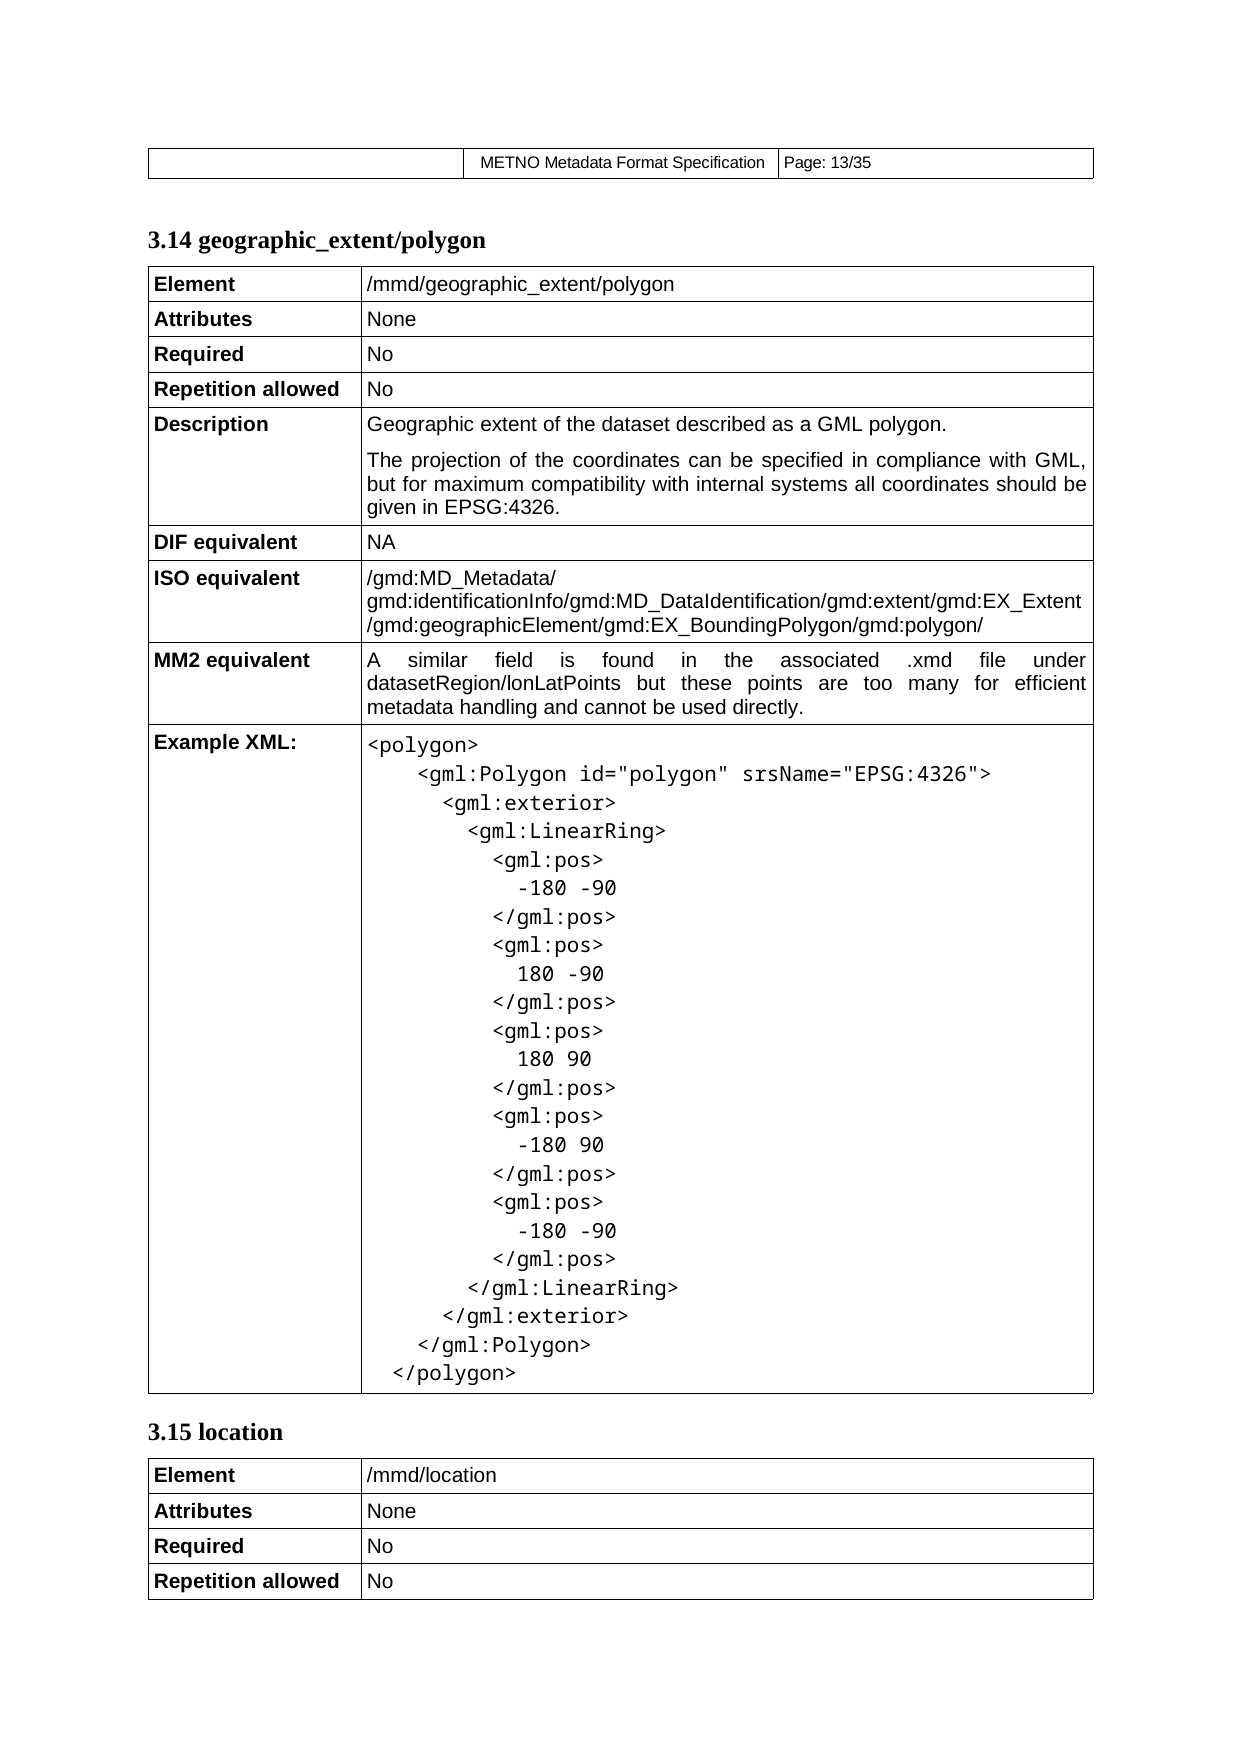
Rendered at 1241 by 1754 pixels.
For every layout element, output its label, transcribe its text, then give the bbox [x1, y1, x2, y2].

table_cell No [362, 337, 1093, 372]
table_cell Repetition allowed [149, 1564, 361, 1599]
subtitle geographic_extent/polygon [148, 226, 1093, 254]
table_cell Example XML: [149, 725, 361, 1393]
table_cell /gmd:MD_Metadata/ gmd:identificationInfo/gmd:MD_DataIdentification/gmd:extent/gmd:EX_Extent/gmd:geographicElement/gmd:EX_BoundingPolygon/gmd:polygon/ [362, 561, 1093, 642]
table_cell DIF equivalent [149, 526, 361, 560]
table_header Element [149, 1459, 361, 1493]
subtitle location [148, 1418, 1093, 1446]
table_cell None [362, 302, 1093, 336]
table_cell Repetition allowed [149, 373, 361, 407]
table_cell <polygon> <gml:Polygon id="polygon" srsName="EPSG:4326"> <gml:exterior> <gml:LinearRing> <gml:pos> -180 -90 </gml:pos> <gml:pos> 180 -90 </gml:pos> <gml:pos> 180 90 </gml:pos> <gml:pos> -180 90 </gml:pos> <gml:pos> -180 -90 </gml:pos> </gml:LinearRing> </gml:exterior> </gml:Polygon> </polygon> [362, 725, 1093, 1393]
table_header Element [149, 267, 361, 301]
table_cell ISO equivalent [149, 561, 361, 642]
table_cell No [362, 373, 1093, 407]
table_header /mmd/location [362, 1459, 1093, 1493]
table_cell Description [149, 408, 361, 525]
table_cell A similar field is found in the associated .xmd file under datasetRegion/lonLatPoints but these points are too many for efficient metadata handling and cannot be used directly. [362, 643, 1093, 724]
table_cell No [362, 1564, 1093, 1599]
table_cell None [362, 1494, 1093, 1528]
table_cell Attributes [149, 1494, 361, 1528]
table_cell Required [149, 337, 361, 372]
table_cell NA [362, 526, 1093, 560]
table_cell No [362, 1529, 1093, 1563]
table_header /mmd/geographic_extent/polygon [362, 267, 1093, 301]
table_cell Geographic extent of the dataset described as a GML polygon. The projection of the coordinates can be specified in compliance with GML, but for maximum compatibility with internal systems all coordinates should be given in EPSG:4326. [362, 408, 1093, 525]
table_cell Attributes [149, 302, 361, 336]
table_cell Required [149, 1529, 361, 1563]
table_cell MM2 equivalent [149, 643, 361, 724]
